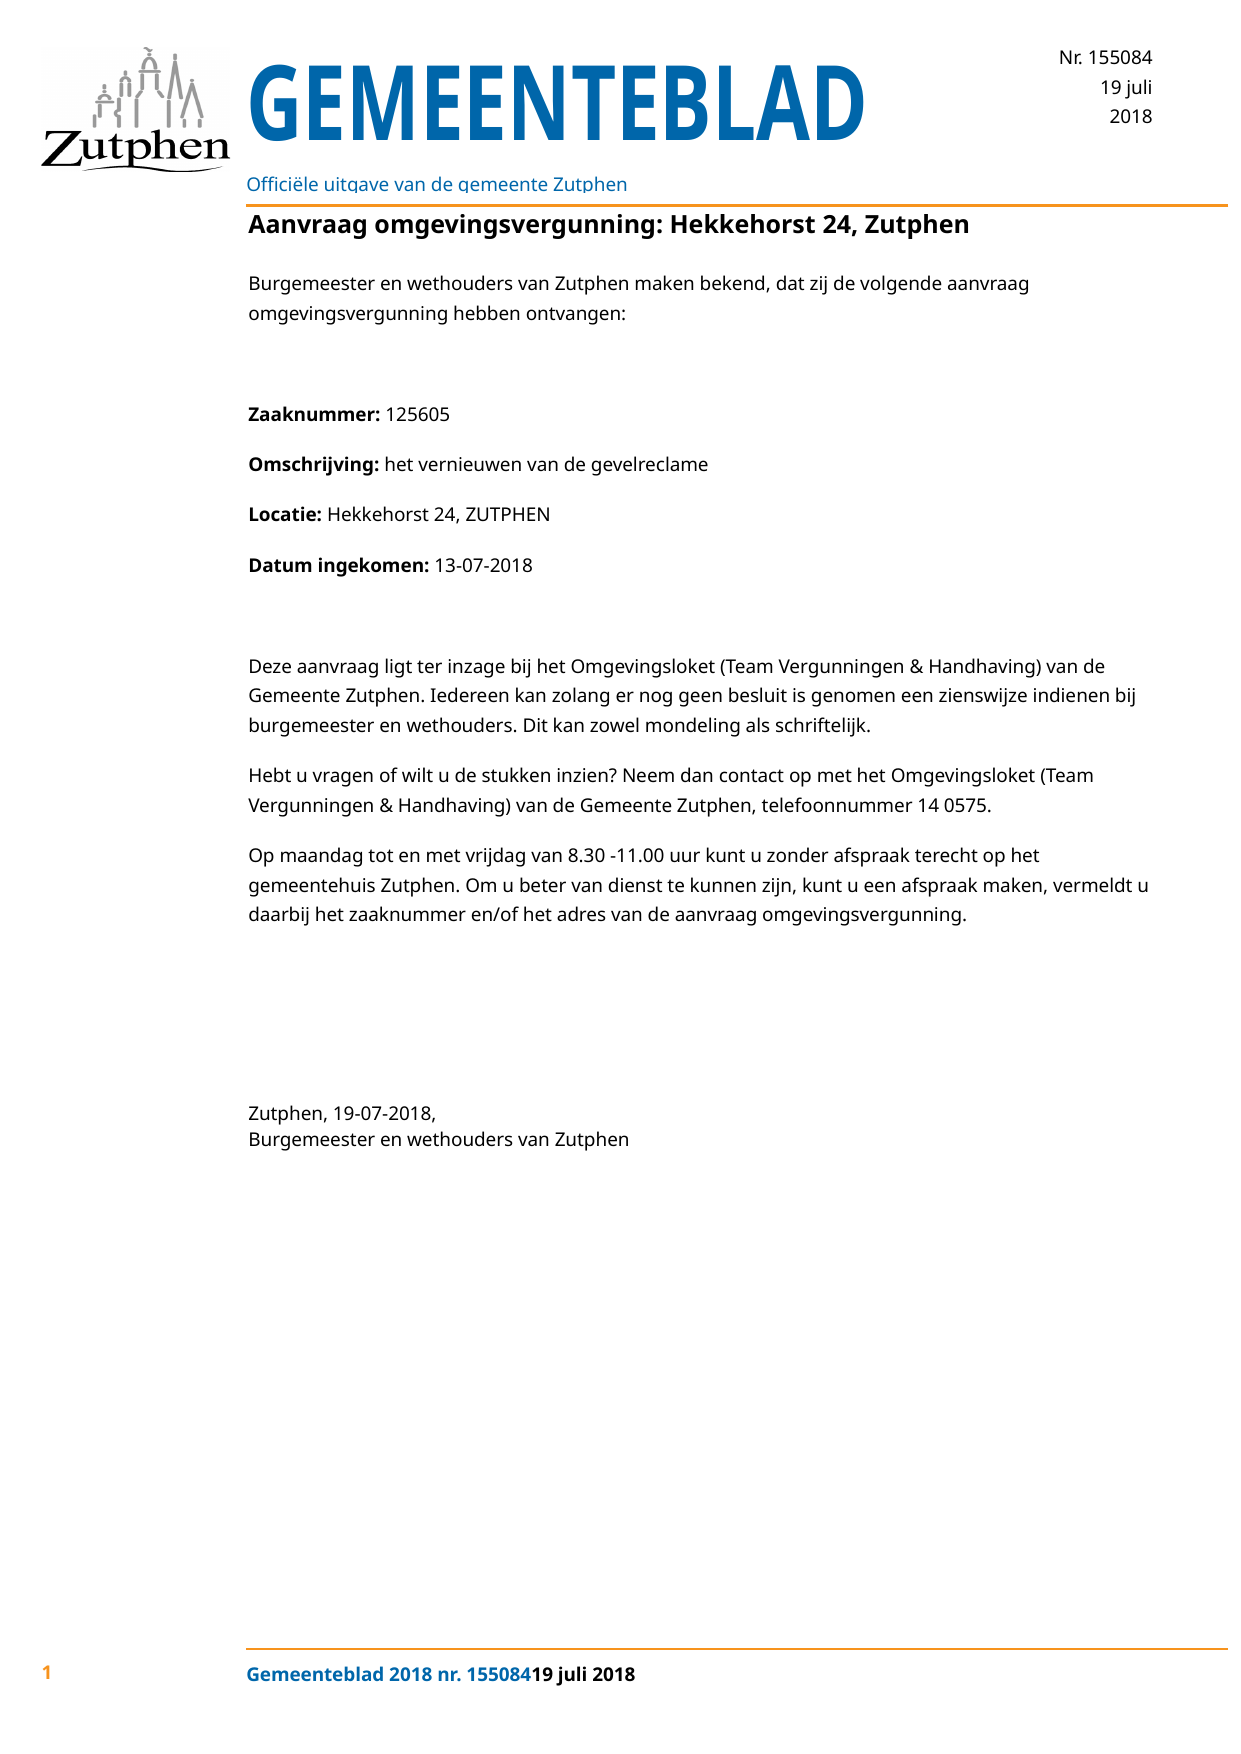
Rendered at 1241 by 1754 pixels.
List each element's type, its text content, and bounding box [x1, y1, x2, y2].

text Datum ingekomen: 13-07-2018 [248, 552, 1152, 578]
text Aanvraag omgevingsvergunning: Hekkehorst 24, Zutphen [248, 207, 1152, 241]
text Hebt u vragen of wilt u de stukken inzien? Neem dan contact op met het Omgevingsloket (Team Vergunningen & Handhaving) van de Gemeente Zutphen, telefoonnummer 14 0575. [248, 762, 1152, 818]
text Burgemeester en wethouders van Zutphen maken bekend, dat zij de volgende aanvraag omgevingsvergunning hebben ontvangen: [248, 270, 1152, 326]
text Omschrijving: het vernieuwen van de gevelreclame [248, 451, 1152, 477]
text Zaaknummer: 125605 [248, 401, 1152, 426]
text Op maandag tot en met vrijdag van 8.30 -11.00 uur kunt u zonder afspraak terecht op het gemeentehuis Zutphen. Om u beter van dienst te kunnen zijn, kunt u een afspraak maken, vermeldt u daarbij het zaaknummer en/of het adres van de aanvraag omgevingsvergunning. [248, 842, 1152, 927]
text Burgemeester en wethouders van Zutphen [248, 1126, 1152, 1152]
picture [41, 47, 231, 172]
text Deze aanvraag ligt ter inzage bij het Omgevingsloket (Team Vergunningen & Handhaving) van de Gemeente Zutphen. Iedereen kan zolang er nog geen besluit is genomen een zienswijze indienen bij burgemeester en wethouders. Dit kan zowel mondeling als schriftelijk. [248, 653, 1152, 738]
text Locatie: Hekkehorst 24, ZUTPHEN [248, 502, 1152, 527]
text Zutphen, 19-07-2018, [248, 1101, 1152, 1126]
